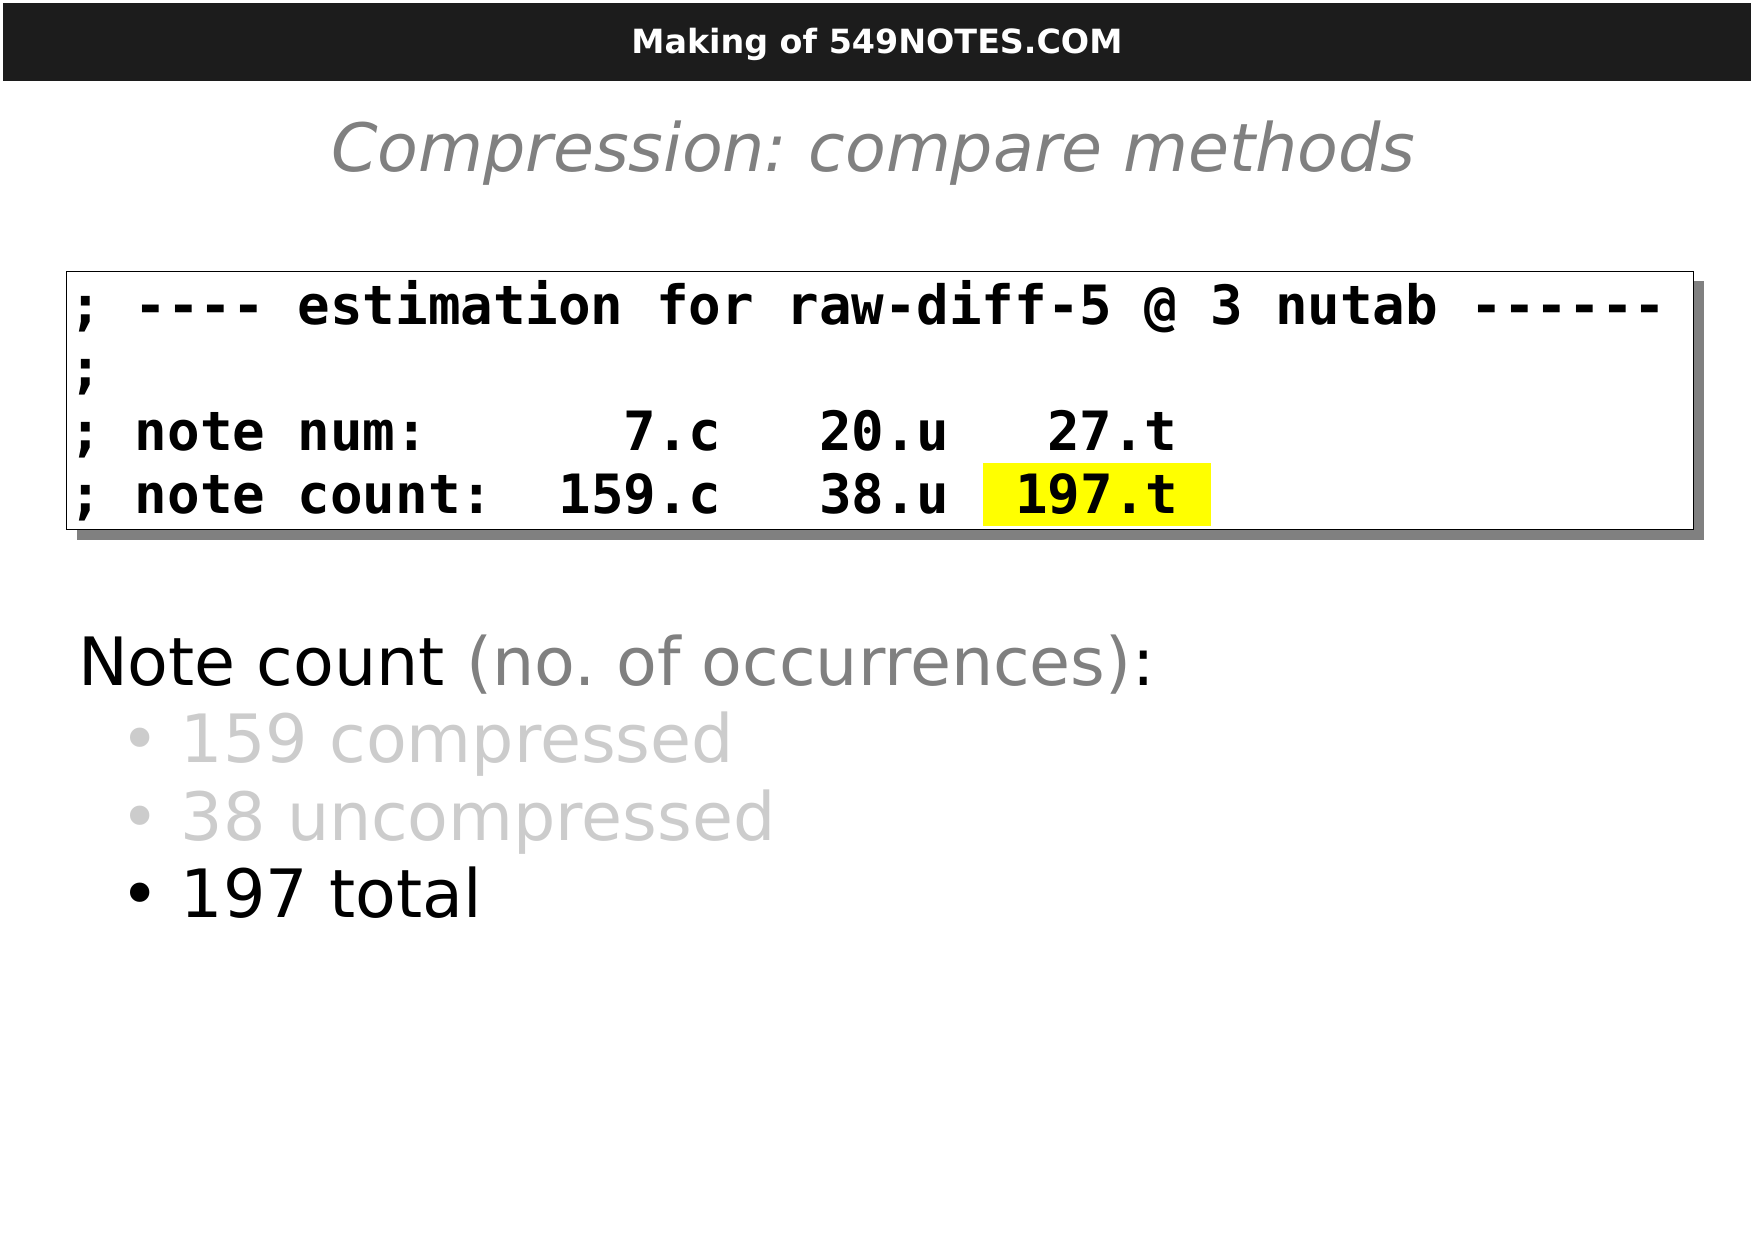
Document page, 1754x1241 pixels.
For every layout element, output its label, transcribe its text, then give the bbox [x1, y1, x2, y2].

table_header ; ---- estimation for raw-diff-5 @ 3 nutab ------ ; ; note num: 7.c 20.u 27.t ; note count: 159.c 38.u 197.t [61, 265, 1709, 545]
text Note count (no. of occurrences): [3, 623, 1751, 701]
text Compression: compare methods [3, 110, 1751, 188]
text • 159 compressed [3, 701, 1751, 778]
text • 38 uncompressed [3, 778, 1751, 856]
text • 197 total [3, 856, 1751, 933]
